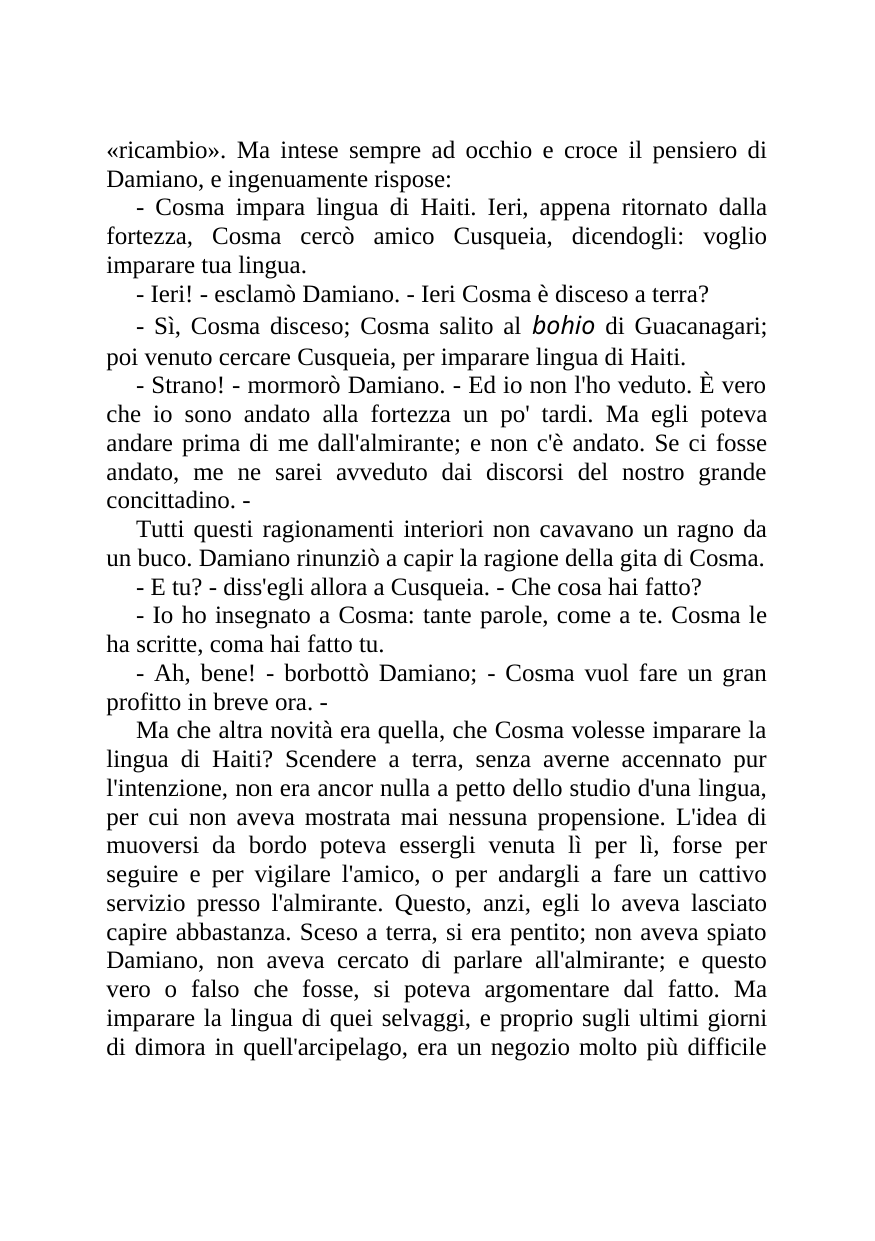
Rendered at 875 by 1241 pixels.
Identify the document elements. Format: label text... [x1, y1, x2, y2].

text - E tu? - diss'egli allora a Cusqueia. - Che cosa hai fatto? [106, 572, 768, 600]
text Tutti questi ragionamenti interiori non cavavano un ragno da un buco. Damiano rinunziò a capir la ragione della gita di Cosma. [106, 514, 768, 572]
text - Cosma impara lingua di Haiti. Ieri, appena ritornato dalla fortezza, Cosma cercò amico Cusqueia, dicendogli: voglio imparare tua lingua. [106, 192, 768, 279]
text - Strano! - mormorò Damiano. - Ed io non l'ho veduto. È vero che io sono andato alla fortezza un po' tardi. Ma egli poteva andare prima di me dall'almirante; e non c'è andato. Se ci fosse andato, me ne sarei avveduto dai discorsi del nostro grande concittadino. - [106, 370, 768, 514]
text Ma che altra novità era quella, che Cosma volesse imparare la lingua di Haiti? Scendere a terra, senza averne accennato pur l'intenzione, non era ancor nulla a petto dello studio d'una lingua, per cui non aveva mostrata mai nessuna propensione. L'idea di muoversi da bordo poteva essergli venuta lì per lì, forse per seguire e per vigilare l'amico, o per andargli a fare un cattivo servizio presso l'almirante. Questo, anzi, egli lo aveva lasciato capire abbastanza. Sceso a terra, si era pentito; non aveva spiato Damiano, non aveva cercato di parlare all'almirante; e questo vero o falso che fosse, si poteva argomentare dal fatto. Ma imparare la lingua di quei selvaggi, e proprio sugli ultimi giorni di dimora in quell'arcipelago, era un negozio molto più difficile [106, 715, 768, 1060]
text - Ah, bene! - borbottò Damiano; - Cosma vuol fare un gran profitto in breve ora. - [106, 658, 768, 715]
text - Sì, Cosma disceso; Cosma salito al bohio di Guacanagari; poi venuto cercare Cusqueia, per imparare lingua di Haiti. [106, 307, 768, 370]
text - Ieri! - esclamò Damiano. - Ieri Cosma è disceso a terra? [106, 279, 768, 307]
text «ricambio». Ma intese sempre ad occhio e croce il pensiero di Damiano, e ingenuamente rispose: [106, 135, 768, 192]
text - Io ho insegnato a Cosma: tante parole, come a te. Cosma le ha scritte, coma hai fatto tu. [106, 600, 768, 658]
